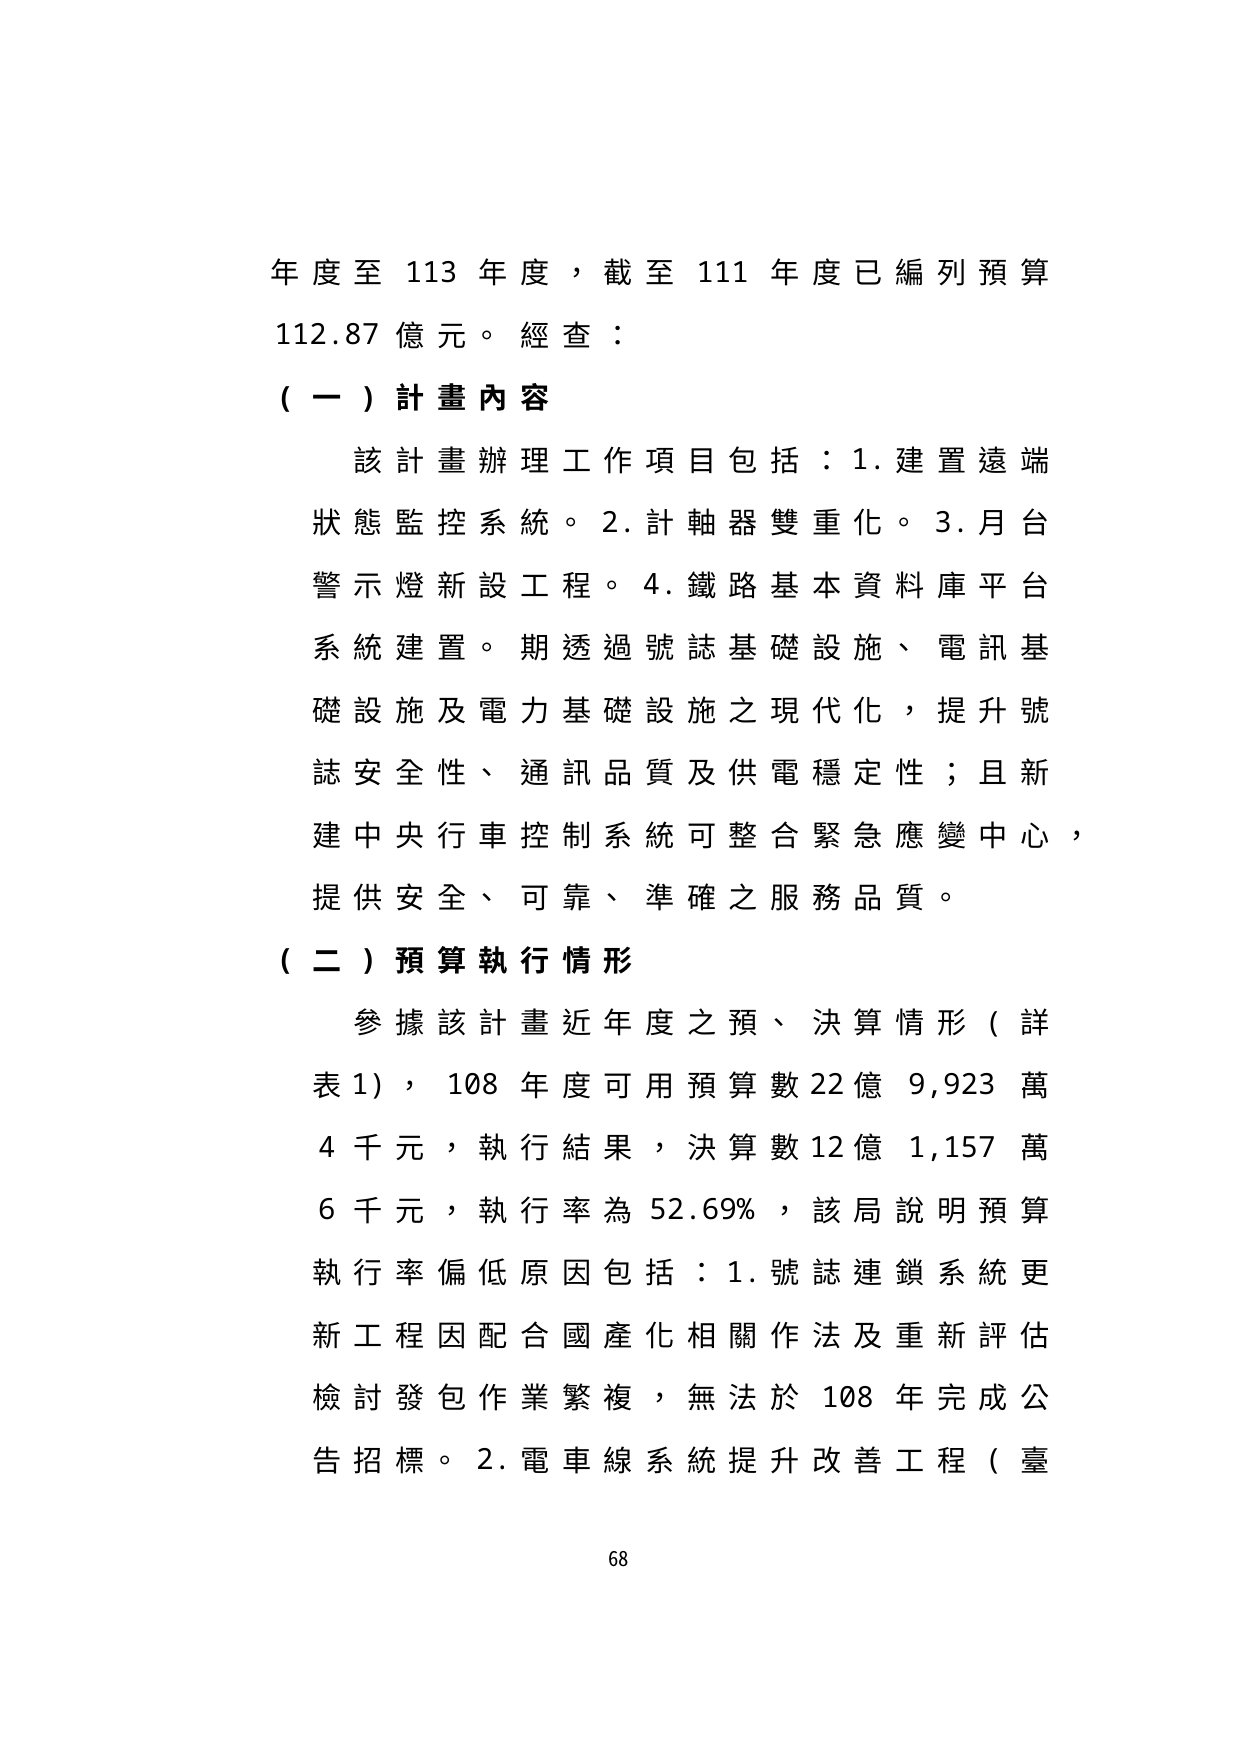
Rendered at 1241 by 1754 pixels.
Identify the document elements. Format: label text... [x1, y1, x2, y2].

text 參據該計畫近年度之預、決算情形(詳表1)，108年度可用預算數22億9,923萬4千元，執行結果，決算數12億1,157萬6千元，執行率為52.69%，該局說明預算執行率偏低原因包括：1.號誌連鎖系統更新工程因配合國產化相關作法及重新評估檢討發包作業繁複，無法於108年完成公告招標。2.電車線系統提升改善工程(臺 [269, 979, 1056, 1479]
text (二)預算執行情形 [240, 917, 1056, 979]
text 該計畫辦理工作項目包括：1.建置遠端狀態監控系統。2.計軸器雙重化。3.月台警示燈新設工程。4.鐵路基本資料庫平台系統建置。期透過號誌基礎設施、電訊基礎設施及電力基礎設施之現代化，提升號誌安全性、通訊品質及供電穩定性；且新建中央行車控制系統可整合緊急應變中心，提供安全、可靠、準確之服務品質。 [269, 417, 1056, 917]
text 年度至113年度，截至111年度已編列預算112.87億元。經查： [240, 229, 1056, 354]
text (一)計畫內容 [240, 354, 1056, 417]
